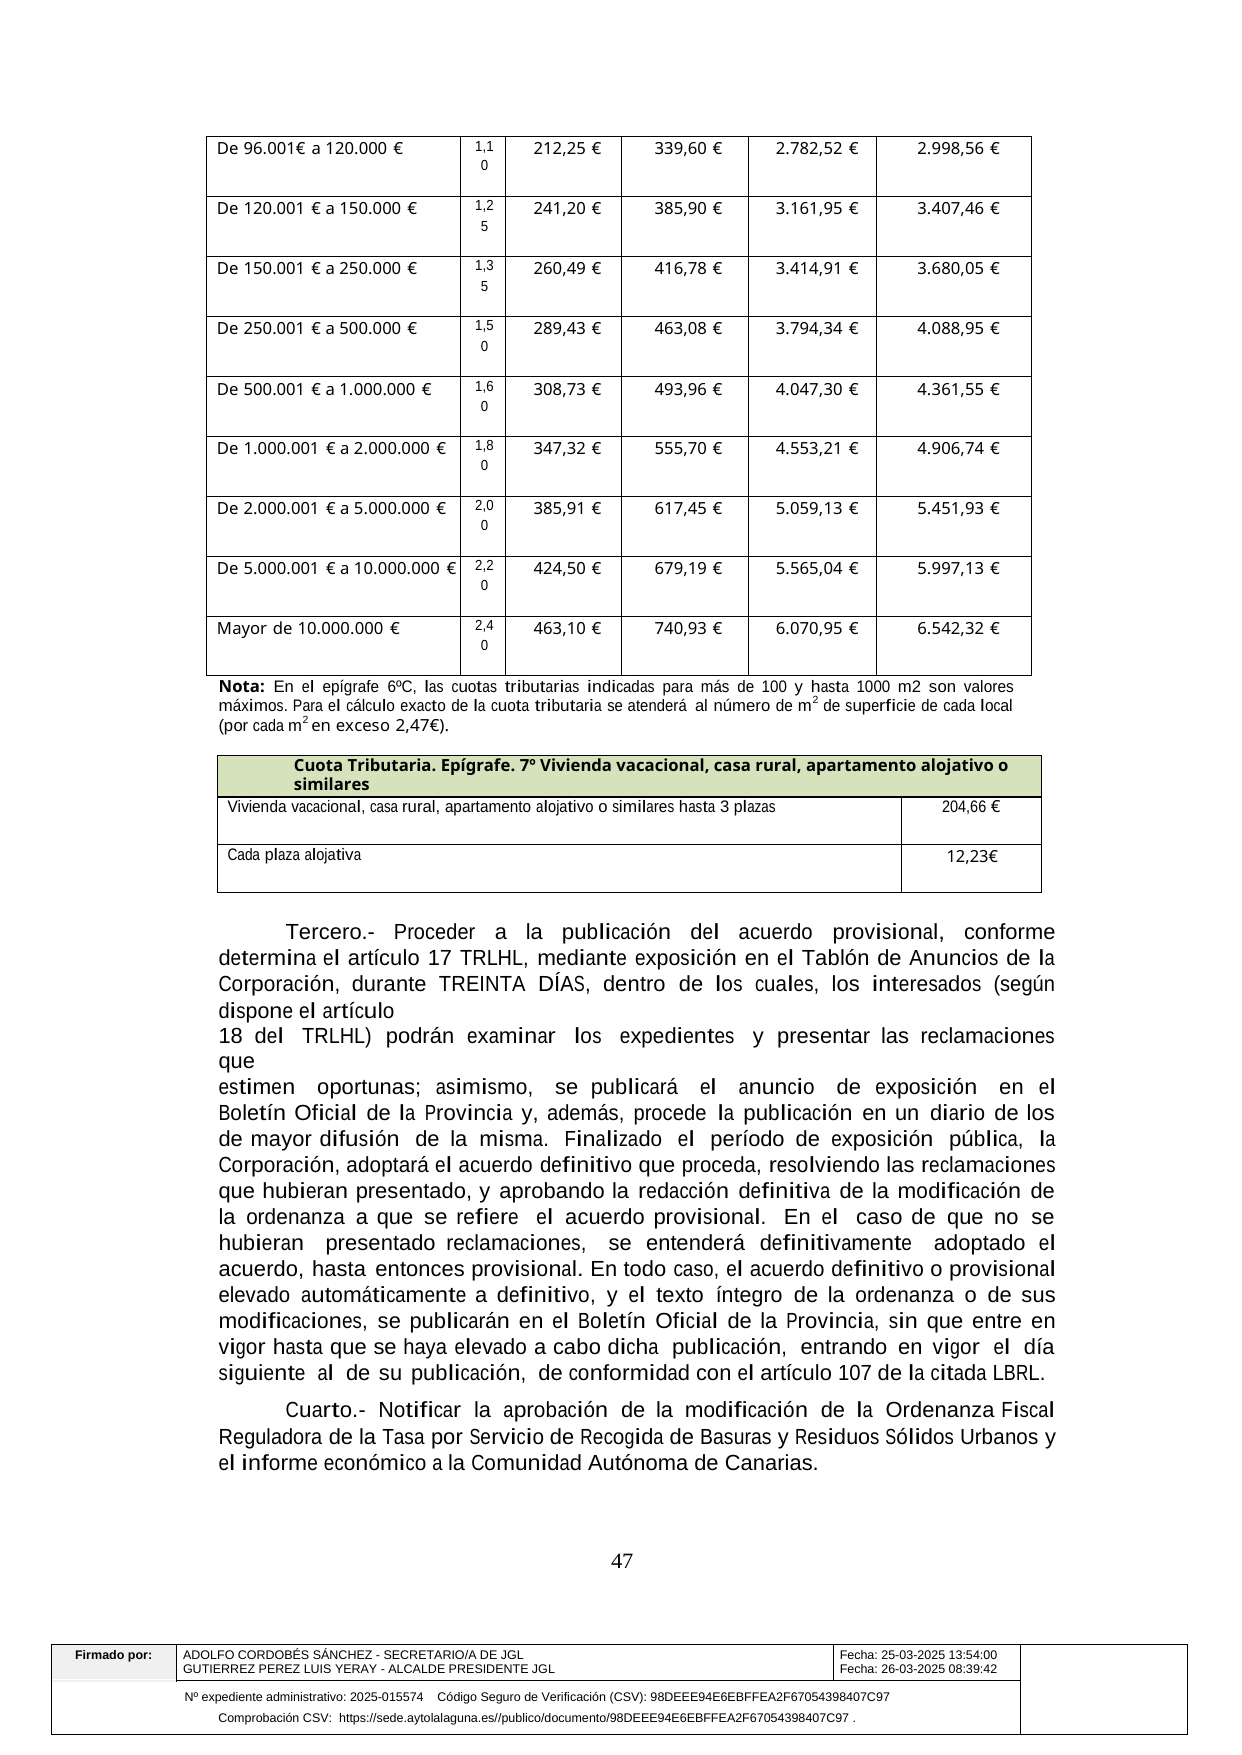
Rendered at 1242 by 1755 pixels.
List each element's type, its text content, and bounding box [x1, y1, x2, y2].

table_cell 5.059,13 € [749, 497, 876, 556]
table_cell 2,4 0 [461, 617, 505, 675]
table_header ADOLFO CORDOBÉS SÁNCHEZ - SECRETARIO/A DE JGL GUTIERREZ PEREZ LUIS YERAY - ALCALDE PRESIDENTE JGL [177, 1645, 833, 1679]
table_header 339,60 € [622, 137, 748, 196]
table_cell 308,73 € [506, 377, 621, 436]
table_cell 4.553,21 € [749, 437, 876, 496]
table_cell 416,78 € [622, 257, 748, 316]
table_cell 4.906,74 € [877, 437, 1031, 496]
table_cell De 1.000.001 € a 2.000.000 € [207, 437, 460, 496]
table_cell De 2.000.001 € a 5.000.000 € [207, 497, 460, 556]
text Cuarto.- Notificar la aprobación de la modificación de la Ordenanza Fiscal Reguladora de la Tasa por Servicio de Recogida de Basuras y Residuos Sólidos Urbanos y el informe económico a la Comunidad Autónoma de Canarias. [218, 1397, 1056, 1475]
table_cell 463,10 € [506, 617, 621, 675]
table_cell 424,50 € [506, 557, 621, 616]
table_cell 204,66 € [902, 798, 1041, 844]
table_cell 2,2 0 [461, 557, 505, 616]
table_cell 4.361,55 € [877, 377, 1031, 436]
table_cell 493,96 € [622, 377, 748, 436]
table_cell 3.407,46 € [877, 197, 1031, 256]
table_header 212,25 € [506, 137, 621, 196]
table_cell De 500.001 € a 1.000.000 € [207, 377, 460, 436]
table_cell 3.414,91 € [749, 257, 876, 316]
table_header [1021, 1645, 1187, 1734]
table_cell 12,23€ [902, 845, 1041, 892]
table_header Firmado por: [52, 1645, 176, 1679]
table_cell 5.451,93 € [877, 497, 1031, 556]
table_cell 6.542,32 € [877, 617, 1031, 675]
table_cell 4.047,30 € [749, 377, 876, 436]
table_cell 1,2 5 [461, 197, 505, 256]
table_cell 347,32 € [506, 437, 621, 496]
text Nota: En el epígrafe 6ºC, las cuotas tributarias indicadas para más de 100 y hasta 1000 m2 son valores máximos. Para el cálculo exacto de la cuota tributaria se atenderá al número de m2 de superficie de cada local (por cada m2 en exceso 2,47€). [218, 677, 1014, 735]
table_header 2.782,52 € [749, 137, 876, 196]
table_cell 5.565,04 € [749, 557, 876, 616]
table_cell 740,93 € [622, 617, 748, 675]
table_cell 5.997,13 € [877, 557, 1031, 616]
table_cell 1,3 5 [461, 257, 505, 316]
table_header 2.998,56 € [877, 137, 1031, 196]
table_header Cuota Tributaria. Epígrafe. 7º Vivienda vacacional, casa rural, apartamento alojativo o similares [218, 756, 1041, 796]
text 47 [605, 1548, 639, 1573]
table_cell 1,5 0 [461, 317, 505, 376]
table_header Fecha: 25-03-2025 13:54:00 Fecha: 26-03-2025 08:39:42 [834, 1645, 1020, 1679]
table_cell 1,6 0 [461, 377, 505, 436]
table_cell Mayor de 10.000.000 € [207, 617, 460, 675]
table_cell De 5.000.001 € a 10.000.000 € [207, 557, 460, 616]
table_cell 385,90 € [622, 197, 748, 256]
text estimen oportunas; asimismo, se publicará el anuncio de exposición en el Boletín Oficial de la Provincia y, además, procede la publicación en un diario de los de mayor difusión de la misma. Finalizado el período de exposición pública, la Corporación, adoptará el acuerdo definitivo que proceda, resolviendo las reclamaciones que hubieran presentado, y aprobando la redacción definitiva de la modificación de la ordenanza a que se refiere el acuerdo provisional. En el caso de que no se hubieran presentado reclamaciones, se entenderá definitivamente adoptado el acuerdo, hasta entonces provisional. En todo caso, el acuerdo definitivo o provisional elevado automáticamente a definitivo, y el texto íntegro de la ordenanza o de sus modificaciones, se publicarán en el Boletín Oficial de la Provincia, sin que entre en vigor hasta que se haya elevado a cabo dicha publicación, entrando en vigor el día siguiente al de su publicación, de conformidad con el artículo 107 de la citada LBRL. [218, 1074, 1056, 1385]
table_header De 96.001€ a 120.000 € [207, 137, 460, 196]
table_cell Cada plaza alojativa [218, 845, 901, 892]
table_cell 241,20 € [506, 197, 621, 256]
table_cell 6.070,95 € [749, 617, 876, 675]
table_cell 3.794,34 € [749, 317, 876, 376]
table_cell 617,45 € [622, 497, 748, 556]
text Tercero.- Proceder a la publicación del acuerdo provisional, conforme determina el artículo 17 TRLHL, mediante exposición en el Tablón de Anuncios de la Corporación, durante TREINTA DÍAS, dentro de los cuales, los interesados (según dispone el artículo [218, 919, 1056, 1023]
table_cell De 150.001 € a 250.000 € [207, 257, 460, 316]
table_cell Vivienda vacacional, casa rural, apartamento alojativo o similares hasta 3 plazas [218, 798, 901, 844]
table_cell 4.088,95 € [877, 317, 1031, 376]
table_cell 679,19 € [622, 557, 748, 616]
table_header 1,1 0 [461, 137, 505, 196]
table_cell 385,91 € [506, 497, 621, 556]
table_cell 3.680,05 € [877, 257, 1031, 316]
table_cell 289,43 € [506, 317, 621, 376]
table_cell 2,0 0 [461, 497, 505, 556]
text 18 del TRLHL) podrán examinar los expedientes y presentar las reclamaciones que [218, 1024, 1054, 1073]
table_cell 555,70 € [622, 437, 748, 496]
table_cell 3.161,95 € [749, 197, 876, 256]
table_cell 260,49 € [506, 257, 621, 316]
table_cell Nº expediente administrativo: 2025-015574 Código Seguro de Verificación (CSV): 98DEEE94E6EBFFEA2F67054398407C97 Comprobación CSV: https://sede.aytolalaguna.es//publico/documento/98DEEE94E6EBFFEA2F67054398407C97 . [52, 1681, 1020, 1734]
table_cell 463,08 € [622, 317, 748, 376]
table_cell De 250.001 € a 500.000 € [207, 317, 460, 376]
table_cell 1,8 0 [461, 437, 505, 496]
table_cell De 120.001 € a 150.000 € [207, 197, 460, 256]
